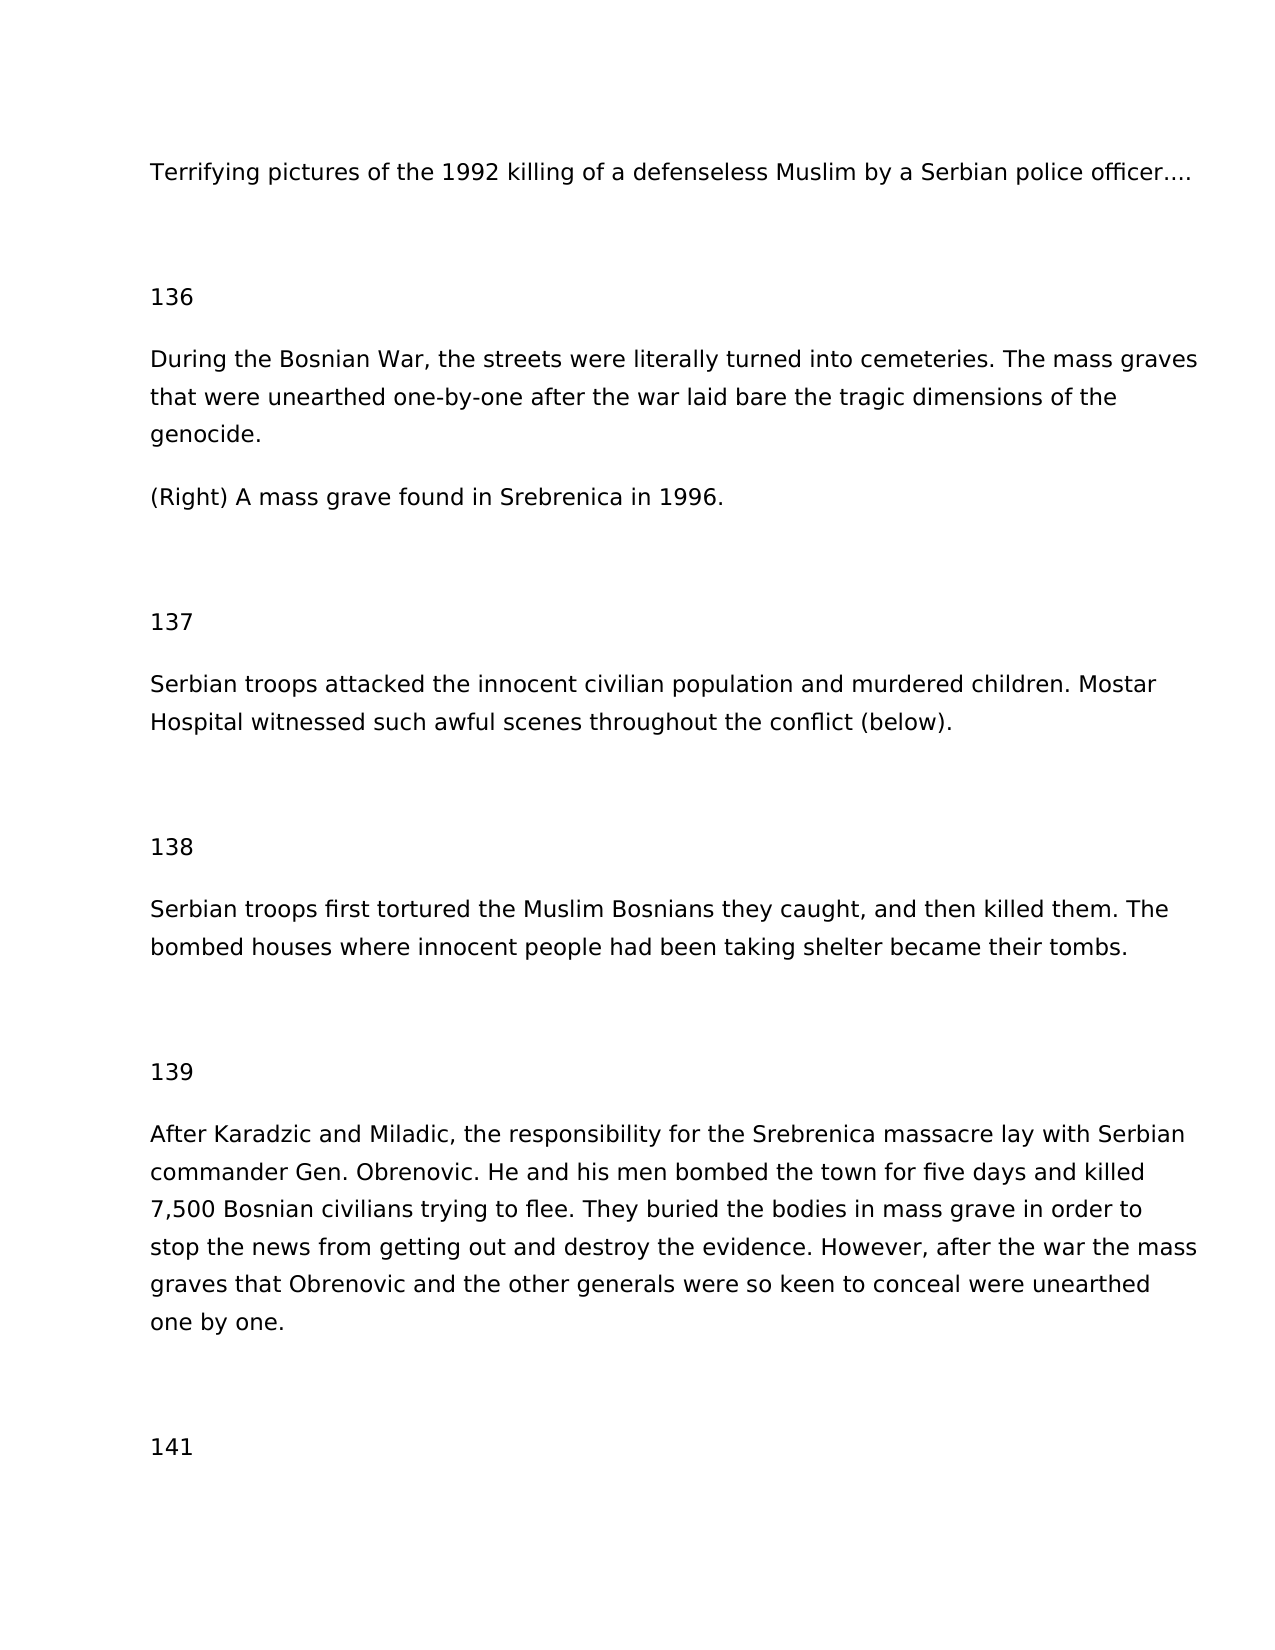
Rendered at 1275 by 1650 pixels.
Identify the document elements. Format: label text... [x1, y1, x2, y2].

text 138 [150, 825, 1200, 862]
text During the Bosnian War, the streets were literally turned into cemeteries. The mass graves that were unearthed one-by-one after the war laid bare the tragic dimensions of the genocide. [150, 337, 1200, 450]
text 139 [150, 1050, 1200, 1087]
text Terrifying pictures of the 1992 killing of a defenseless Muslim by a Serbian police officer.... [150, 150, 1200, 187]
text After Karadzic and Miladic, the responsibility for the Srebrenica massacre lay with Serbian commander Gen. Obrenovic. He and his men bombed the town for five days and killed 7,500 Bosnian civilians trying to flee. They buried the bodies in mass grave in order to stop the news from getting out and destroy the evidence. However, after the war the mass graves that Obrenovic and the other generals were so keen to conceal were unearthed one by one. [150, 1112, 1200, 1337]
text 137 [150, 600, 1200, 637]
text Serbian troops attacked the innocent civilian population and murdered children. Mostar Hospital witnessed such awful scenes throughout the conflict (below). [150, 662, 1200, 737]
text (Right) A mass grave found in Srebrenica in 1996. [150, 475, 1200, 512]
text 141 [150, 1425, 1200, 1462]
text 136 [150, 275, 1200, 312]
text Serbian troops first tortured the Muslim Bosnians they caught, and then killed them. The bombed houses where innocent people had been taking shelter became their tombs. [150, 887, 1200, 962]
